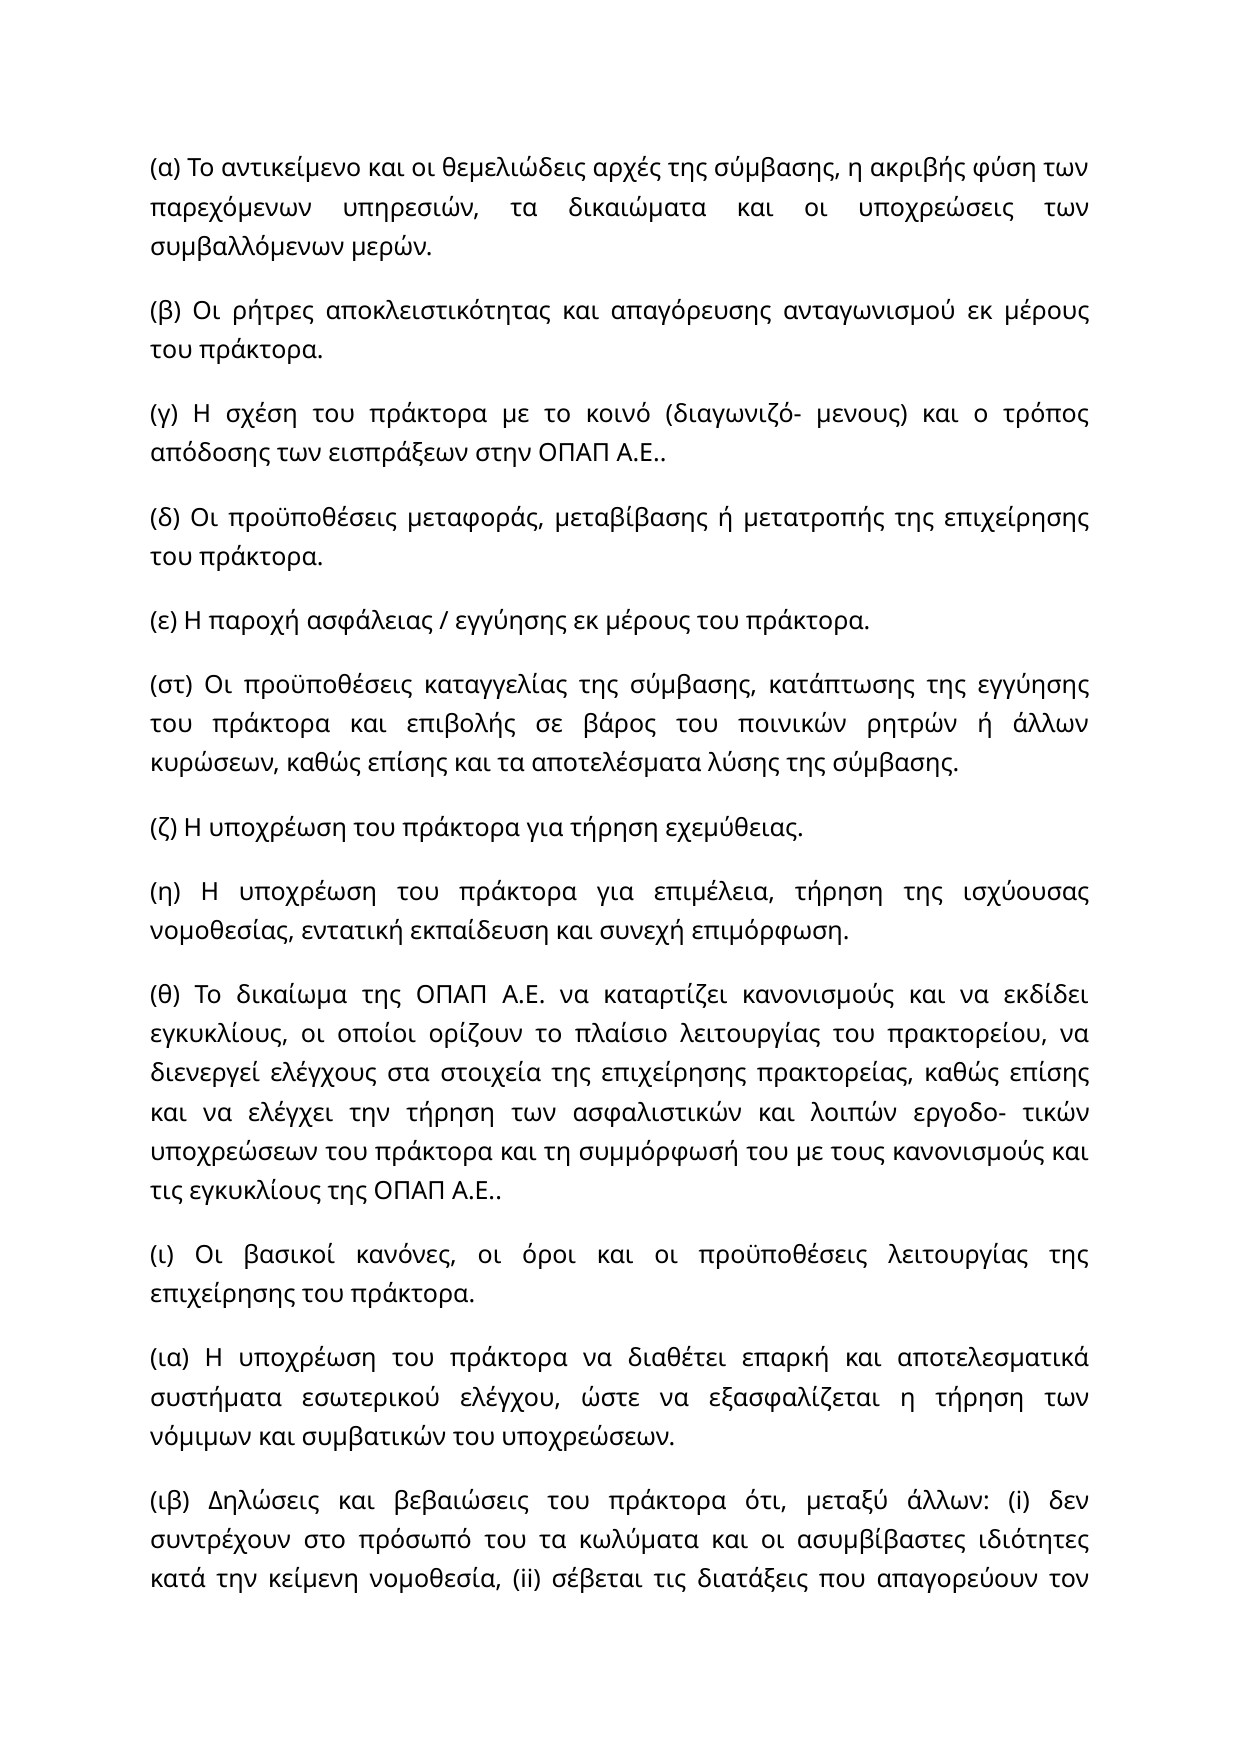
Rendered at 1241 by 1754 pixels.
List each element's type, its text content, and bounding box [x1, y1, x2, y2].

text (ζ) Η υποχρέωση του πράκτορα για τήρηση εχεμύθειας. [150, 809, 1090, 843]
text (θ) Το δικαίωμα της ΟΠΑΠ Α.Ε. να καταρτίζει κανονισμούς και να εκδίδει εγκυκλίους, οι οποίοι ορίζουν το πλαίσιο λειτουργίας του πρακτορείου, να διενεργεί ελέγχους στα στοιχεία της επιχείρησης πρακτορείας, καθώς επίσης και να ελέγχει την τήρηση των ασφαλιστικών και λοιπών εργοδο- τικών υποχρεώσεων του πράκτορα και τη συμμόρφωσή του με τους κανονισμούς και τις εγκυκλίους της ΟΠΑΠ Α.Ε.. [150, 977, 1090, 1207]
text (στ) Οι προϋποθέσεις καταγγελίας της σύμβασης, κατάπτωσης της εγγύησης του πράκτορα και επιβολής σε βάρος του ποινικών ρητρών ή άλλων κυρώσεων, καθώς επίσης και τα αποτελέσματα λύσης της σύμβασης. [150, 667, 1090, 779]
text (α) Το αντικείμενο και οι θεμελιώδεις αρχές της σύμβασης, η ακριβής φύση των παρεχόμενων υπηρεσιών, τα δικαιώματα και οι υποχρεώσεις των συμβαλλόμενων μερών. [150, 150, 1090, 262]
text (γ) Η σχέση του πράκτορα με το κοινό (διαγωνιζό- μενους) και ο τρόπος απόδοσης των εισπράξεων στην ΟΠΑΠ Α.Ε.. [150, 396, 1090, 469]
text (β) Οι ρήτρες αποκλειστικότητας και απαγόρευσης ανταγωνισμού εκ μέρους του πράκτορα. [150, 292, 1090, 366]
text (η) Η υποχρέωση του πράκτορα για επιμέλεια, τήρηση της ισχύουσας νομοθεσίας, εντατική εκπαίδευση και συνεχή επιμόρφωση. [150, 873, 1090, 947]
text (ι) Οι βασικοί κανόνες, οι όροι και οι προϋποθέσεις λειτουργίας της επιχείρησης του πράκτορα. [150, 1237, 1090, 1310]
text (ιβ) Δηλώσεις και βεβαιώσεις του πράκτορα ότι, μεταξύ άλλων: (i) δεν συντρέχουν στο πρόσωπό του τα κωλύματα και οι ασυμβίβαστες ιδιότητες κατά την κείμενη νομοθεσία, (ii) σέβεται τις διατάξεις που απαγορεύουν τον [150, 1482, 1090, 1595]
text (ε) Η παροχή ασφάλειας / εγγύησης εκ μέρους του πράκτορα. [150, 602, 1090, 637]
text (δ) Οι προϋποθέσεις μεταφοράς, μεταβίβασης ή μετατροπής της επιχείρησης του πράκτορα. [150, 499, 1090, 572]
text (ια) Η υποχρέωση του πράκτορα να διαθέτει επαρκή και αποτελεσματικά συστήματα εσωτερικού ελέγχου, ώστε να εξασφαλίζεται η τήρηση των νόμιμων και συμβατικών του υποχρεώσεων. [150, 1340, 1090, 1452]
